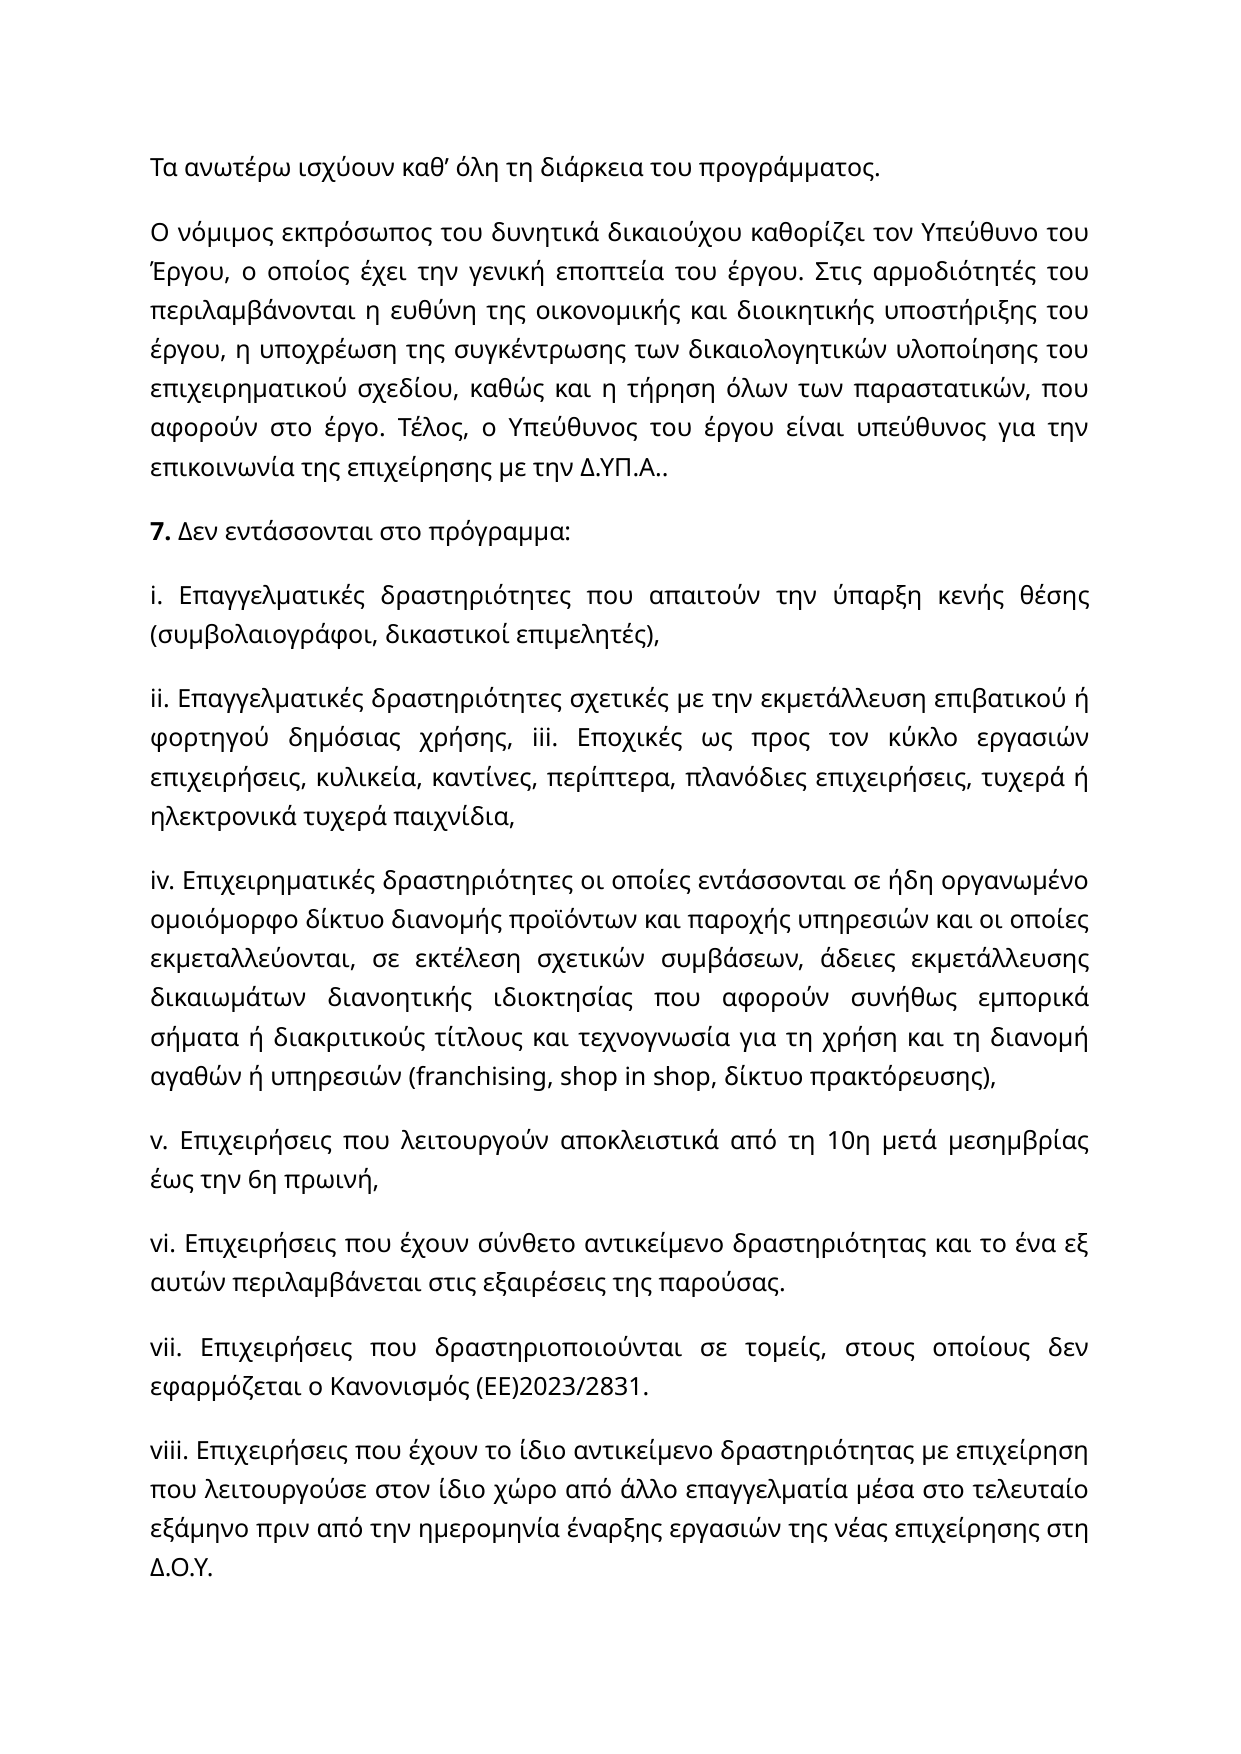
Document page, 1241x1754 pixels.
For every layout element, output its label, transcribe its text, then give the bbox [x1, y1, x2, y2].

text Ο νόμιμος εκπρόσωπος του δυνητικά δικαιούχου καθορίζει τον Υπεύθυνο του Έργου, ο οποίος έχει την γενική εποπτεία του έργου. Στις αρμοδιότητές του περιλαμβάνονται η ευθύνη της οικονομικής και διοικητικής υποστήριξης του έργου, η υποχρέωση της συγκέντρωσης των δικαιολογητικών υλοποίησης του επιχειρηματικού σχεδίου, καθώς και η τήρηση όλων των παραστατικών, που αφορούν στο έργο. Τέλος, ο Υπεύθυνος του έργου είναι υπεύθυνος για την επικοινωνία της επιχείρησης με την Δ.ΥΠ.Α.. [150, 214, 1090, 483]
text vii. Επιχειρήσεις που δραστηριοποιούνται σε τομείς, στους οποίους δεν εφαρμόζεται ο Κανoνισμός (ΕΕ)2023/2831. [150, 1329, 1090, 1402]
text vi. Επιχειρήσεις που έχουν σύνθετο αντικείμενο δραστηριότητας και το ένα εξ αυτών περιλαμβάνεται στις εξαιρέσεις της παρούσας. [150, 1226, 1090, 1299]
text ii. Επαγγελματικές δραστηριότητες σχετικές με την εκμετάλλευση επιβατικού ή φορτηγού δημόσιας χρήσης, iii. Εποχικές ως προς τον κύκλο εργασιών επιχειρήσεις, κυλικεία, καντίνες, περίπτερα, πλανόδιες επιχειρήσεις, τυχερά ή ηλεκτρονικά τυχερά παιχνίδια, [150, 681, 1090, 832]
text Τα ανωτέρω ισχύουν καθ’ όλη τη διάρκεια του προγράμματος. [150, 150, 1090, 184]
text iv. Επιχειρηματικές δραστηριότητες οι οποίες εντάσσονται σε ήδη οργανωμένο ομοιόμορφο δίκτυο διανομής προϊόντων και παροχής υπηρεσιών και οι οποίες εκμεταλλεύονται, σε εκτέλεση σχετικών συμβάσεων, άδειες εκμετάλλευσης δικαιωμάτων διανοητικής ιδιοκτησίας που αφορούν συνήθως εμπορικά σήματα ή διακριτικούς τίτλους και τεχνογνωσία για τη χρήση και τη διανομή αγαθών ή υπηρεσιών (franchising, shop in shop, δίκτυο πρακτόρευσης), [150, 862, 1090, 1092]
text v. Επιχειρήσεις που λειτουργούν αποκλειστικά από τη 10η μετά μεσημβρίας έως την 6η πρωινή, [150, 1122, 1090, 1196]
text i. Επαγγελματικές δραστηριότητες που απαιτούν την ύπαρξη κενής θέσης (συμβολαιογράφοι, δικαστικοί επιμελητές), [150, 577, 1090, 651]
text viii. Επιχειρήσεις που έχουν το ίδιο αντικείμενο δραστηριότητας με επιχείρηση που λειτουργούσε στον ίδιο χώρο από άλλο επαγγελματία μέσα στο τελευταίο εξάμηνο πριν από την ημερομηνία έναρξης εργασιών της νέας επιχείρησης στη Δ.Ο.Υ. [150, 1432, 1090, 1584]
text 7. Δεν εντάσσονται στο πρόγραμμα: [150, 513, 1090, 547]
